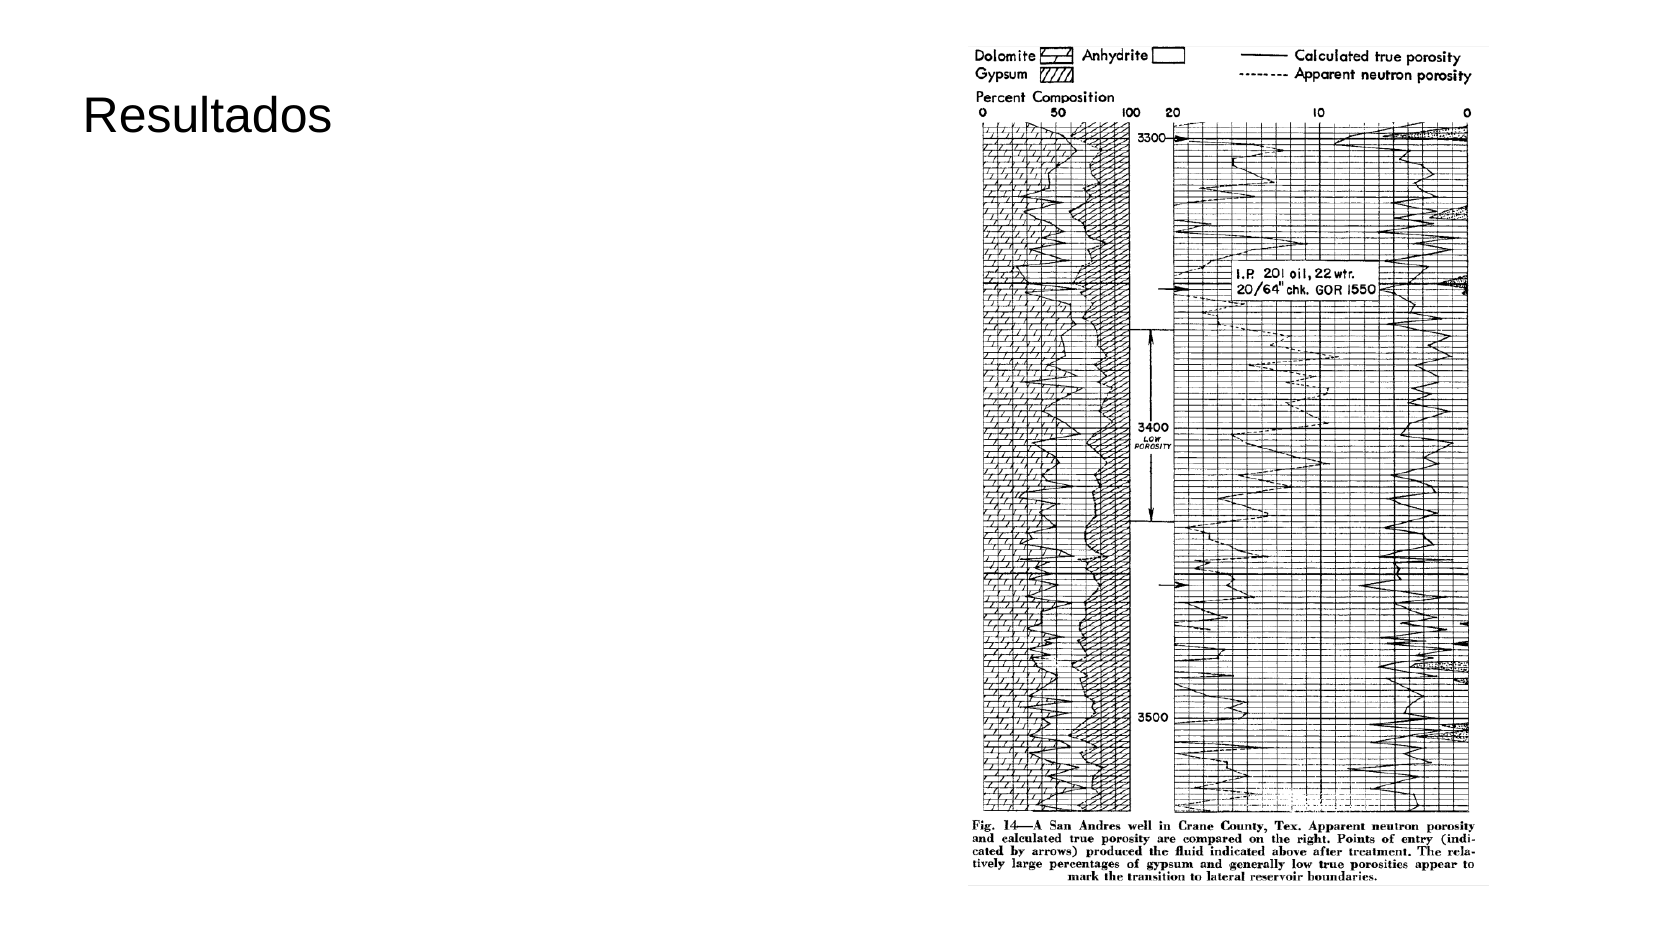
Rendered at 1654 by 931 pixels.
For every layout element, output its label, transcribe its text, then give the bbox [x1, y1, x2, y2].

picture [968, 46, 1489, 886]
title Resultados [82, 37, 1571, 193]
